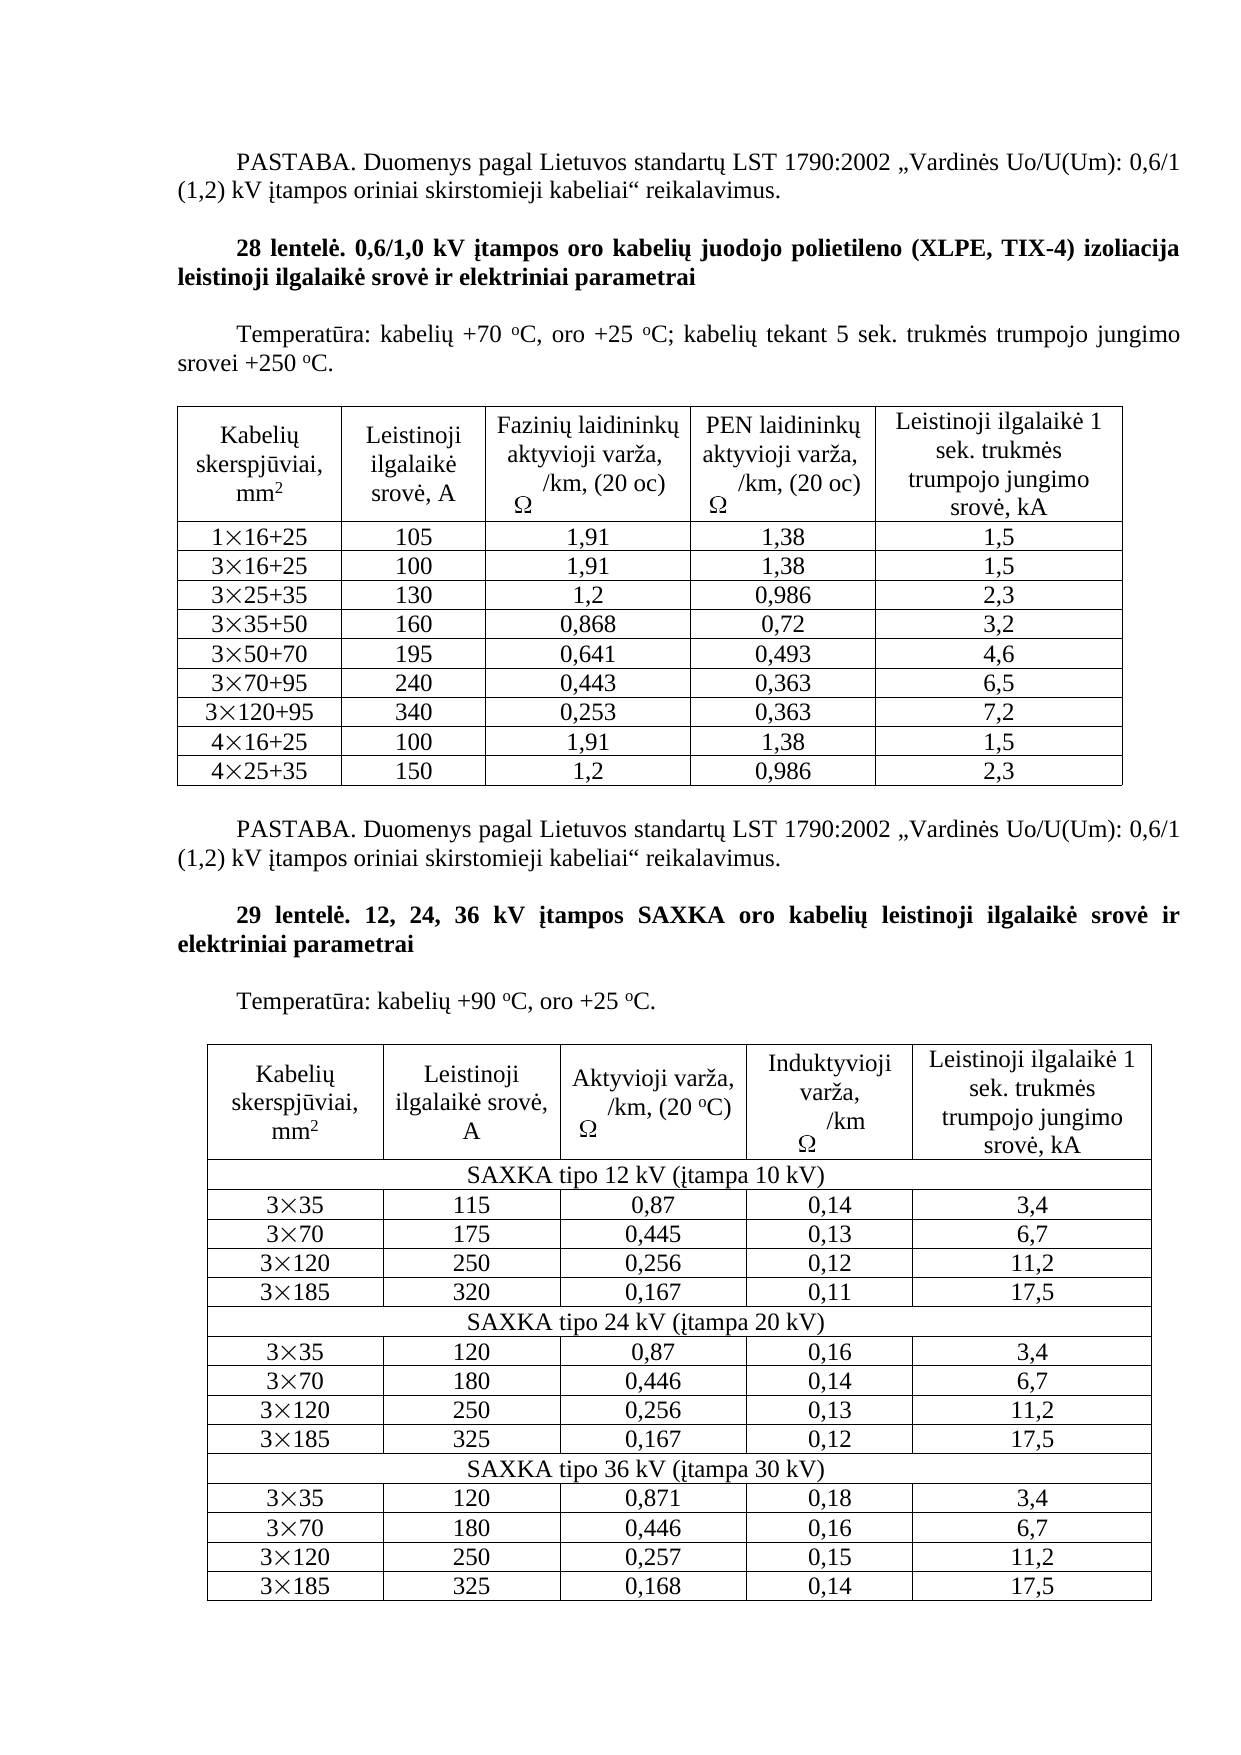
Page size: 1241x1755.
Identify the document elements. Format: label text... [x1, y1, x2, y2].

table_cell 180 [384, 1513, 560, 1541]
table_cell 115 [384, 1190, 560, 1218]
table_cell 0,14 [747, 1366, 912, 1394]
table_cell 0,13 [747, 1220, 912, 1248]
table_cell 370 [208, 1513, 383, 1541]
table_cell 1,38 [691, 551, 875, 580]
table_cell 175 [384, 1220, 560, 1248]
table_cell 7,2 [876, 698, 1122, 726]
table_cell 4,6 [876, 639, 1122, 667]
table_cell [913, 1454, 1151, 1482]
text PASTABA. Duomenys pagal Lietuvos standartų LST 1790:2002 „Vardinės Uo/U(Um): 0,6/1 (1,2) kV įtampos oriniai skirstomieji kabeliai“ reikalavimus. [177, 814, 1181, 871]
table_cell 1,5 [876, 522, 1122, 550]
table_cell 240 [342, 669, 485, 697]
table_cell 120 [384, 1337, 560, 1365]
table_cell 0,363 [691, 669, 875, 697]
table_cell 0,14 [747, 1190, 912, 1218]
table_cell 1,5 [876, 727, 1122, 755]
text 28 lentelė. 0,6/1,0 kV įtampos oro kabelių juodojo polietileno (XLPE, TIX-4) izoliacija leistinoji ilgalaikė srovė ir elektriniai parametrai [177, 233, 1181, 291]
table_cell [913, 1160, 1151, 1189]
table_cell 3185 [208, 1425, 383, 1453]
table_cell 1,2 [486, 756, 690, 784]
text Temperatūra: kabelių +70 oC, oro +25 oC; kabelių tekant 5 sek. trukmės trumpojo jungimo srovei +250 oC. [177, 319, 1181, 377]
table_cell 100 [342, 727, 485, 755]
table_cell 0,167 [561, 1278, 746, 1306]
table_cell 416+25 [178, 727, 341, 755]
table_cell [913, 1307, 1151, 1336]
table_header Leistinoji ilgalaikė srovė, A [384, 1045, 560, 1159]
table_header Aktyvioji varža, /km, (20 oC) [561, 1045, 746, 1159]
table_cell 11,2 [913, 1396, 1151, 1424]
table_header Fazinių laidininkų aktyvioji varža, /km, (20 oc) [486, 407, 690, 521]
table_cell SAXKA tipo 24 kV (įtampa 20 kV) [408, 1307, 884, 1336]
table_cell 130 [342, 581, 485, 609]
table_cell 3,2 [876, 610, 1122, 638]
table_cell 11,2 [913, 1543, 1151, 1571]
table_cell 1,38 [691, 727, 875, 755]
table_cell 17,5 [913, 1278, 1151, 1306]
table_cell 120 [384, 1484, 560, 1512]
table_cell 0,12 [747, 1425, 912, 1453]
table_cell 6,5 [876, 669, 1122, 697]
table_cell 0,641 [486, 639, 690, 667]
table_header Kabelių skerspjūviai, mm2 [178, 407, 341, 521]
table_cell 0,12 [747, 1249, 912, 1277]
table_cell 0,16 [747, 1513, 912, 1541]
table_cell 325+35 [178, 581, 341, 609]
table_cell 3,4 [913, 1484, 1151, 1512]
table_header Leistinoji ilgalaikė srovė, A [342, 407, 485, 521]
table_cell SAXKA tipo 12 kV (įtampa 10 kV) [408, 1160, 884, 1189]
table_cell 250 [384, 1543, 560, 1571]
table_cell 340 [342, 698, 485, 726]
table_cell 0,445 [561, 1220, 746, 1248]
table_cell 0,13 [747, 1396, 912, 1424]
table_header Induktyvioji varža, /km [747, 1045, 912, 1159]
table_cell 0,167 [561, 1425, 746, 1453]
table_cell 320 [384, 1278, 560, 1306]
table_cell 3120 [208, 1543, 383, 1571]
table_cell 0,868 [486, 610, 690, 638]
table_cell 3,4 [913, 1337, 1151, 1365]
table_cell 0,446 [561, 1366, 746, 1394]
table_cell 3185 [208, 1572, 383, 1600]
table_cell 17,5 [913, 1572, 1151, 1600]
table_cell 0,443 [486, 669, 690, 697]
table_cell 1,91 [486, 551, 690, 580]
table_cell [383, 1307, 408, 1336]
table_cell [208, 1160, 383, 1189]
table_cell 325 [384, 1572, 560, 1600]
table_cell 0,871 [561, 1484, 746, 1512]
table_cell 0,14 [747, 1572, 912, 1600]
table_cell 11,2 [913, 1249, 1151, 1277]
table_cell 2,3 [876, 581, 1122, 609]
table_cell 17,5 [913, 1425, 1151, 1453]
table_cell 2,3 [876, 756, 1122, 784]
table_cell 105 [342, 522, 485, 550]
table_cell 335 [208, 1337, 383, 1365]
table_cell 1,38 [691, 522, 875, 550]
table_cell [383, 1454, 408, 1482]
table_cell 3120 [208, 1396, 383, 1424]
table_cell 150 [342, 756, 485, 784]
table_header PEN laidininkų aktyvioji varža, /km, (20 oc) [691, 407, 875, 521]
text PASTABA. Duomenys pagal Lietuvos standartų LST 1790:2002 „Vardinės Uo/U(Um): 0,6/1 (1,2) kV įtampos oriniai skirstomieji kabeliai“ reikalavimus. [177, 147, 1181, 204]
table_cell 0,493 [691, 639, 875, 667]
table_cell 0,446 [561, 1513, 746, 1541]
table_cell 160 [342, 610, 485, 638]
table_cell 0,168 [561, 1572, 746, 1600]
table_cell 195 [342, 639, 485, 667]
table_cell 0,363 [691, 698, 875, 726]
table_header Leistinoji ilgalaikė 1 sek. trukmės trumpojo jungimo srovė, kA [913, 1045, 1151, 1159]
table_cell 370 [208, 1366, 383, 1394]
table_cell 0,986 [691, 756, 875, 784]
table_cell 3120+95 [178, 698, 341, 726]
table_cell 316+25 [178, 551, 341, 580]
table_cell [884, 1307, 913, 1336]
table_cell 0,253 [486, 698, 690, 726]
table_cell SAXKA tipo 36 kV (įtampa 30 kV) [408, 1454, 884, 1482]
table_header Kabelių skerspjūviai, mm2 [208, 1045, 383, 1159]
table_cell 370 [208, 1220, 383, 1248]
table_cell 1,5 [876, 551, 1122, 580]
table_cell 1,91 [486, 727, 690, 755]
table_cell 370+95 [178, 669, 341, 697]
table_cell 6,7 [913, 1366, 1151, 1394]
table_cell 1,2 [486, 581, 690, 609]
table_cell 1,91 [486, 522, 690, 550]
text Temperatūra: kabelių +90 oC, oro +25 oC. [177, 986, 1181, 1015]
table_cell 0,986 [691, 581, 875, 609]
table_cell 425+35 [178, 756, 341, 784]
table_cell [208, 1307, 383, 1336]
table_cell 250 [384, 1396, 560, 1424]
table_cell 335 [208, 1484, 383, 1512]
table_cell 180 [384, 1366, 560, 1394]
table_cell 0,87 [561, 1190, 746, 1218]
table_cell 0,256 [561, 1396, 746, 1424]
table_cell 3,4 [913, 1190, 1151, 1218]
table_cell 325 [384, 1425, 560, 1453]
table_cell 335 [208, 1190, 383, 1218]
table_cell [383, 1160, 408, 1189]
table_cell [884, 1160, 913, 1189]
table_cell 100 [342, 551, 485, 580]
table_cell 0,16 [747, 1337, 912, 1365]
table_cell 116+25 [178, 522, 341, 550]
table_cell 0,257 [561, 1543, 746, 1571]
table_cell [884, 1454, 913, 1482]
table_cell 250 [384, 1249, 560, 1277]
table_cell 0,18 [747, 1484, 912, 1512]
table_cell [208, 1454, 383, 1482]
table_cell 0,15 [747, 1543, 912, 1571]
text 29 lentelė. 12, 24, 36 kV įtampos SAXKA oro kabelių leistinoji ilgalaikė srovė ir elektriniai parametrai [177, 900, 1181, 958]
table_cell 3120 [208, 1249, 383, 1277]
table_cell 335+50 [178, 610, 341, 638]
table_cell 6,7 [913, 1513, 1151, 1541]
table_cell 0,11 [747, 1278, 912, 1306]
table_cell 0,87 [561, 1337, 746, 1365]
table_header Leistinoji ilgalaikė 1 sek. trukmės trumpojo jungimo srovė, kA [876, 407, 1122, 521]
table_cell 3185 [208, 1278, 383, 1306]
table_cell 0,256 [561, 1249, 746, 1277]
table_cell 6,7 [913, 1220, 1151, 1248]
table_cell 0,72 [691, 610, 875, 638]
table_cell 350+70 [178, 639, 341, 667]
